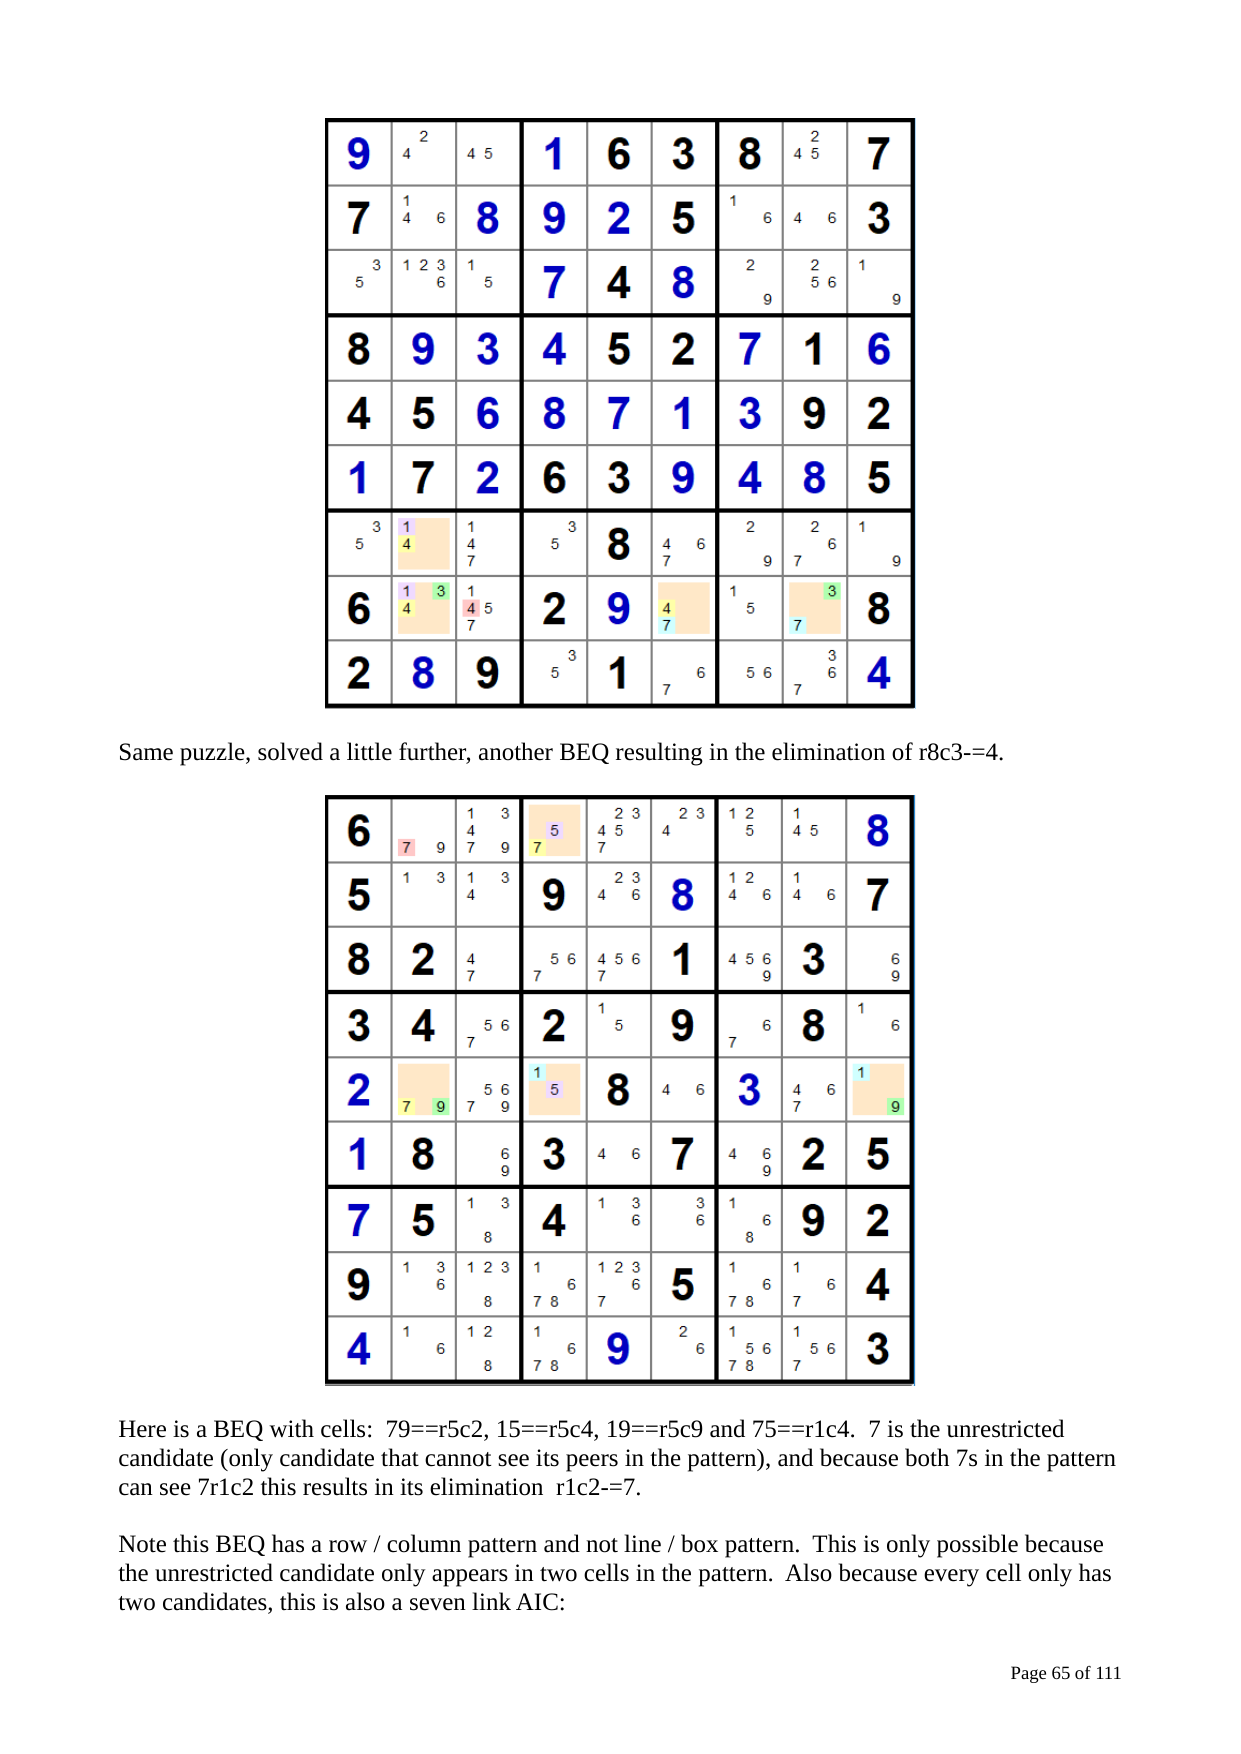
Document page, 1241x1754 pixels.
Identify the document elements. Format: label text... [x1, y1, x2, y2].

picture [325, 118, 916, 709]
text Note this BEQ has a row / column pattern and not line / box pattern. This is only possible because the unrestricted candidate only appears in two cells in the pattern. Also because every cell only has two candidates, this is also a seven link AIC: [118, 1529, 1122, 1615]
text Same puzzle, solved a little further, another BEQ resulting in the elimination of r8c3-=4. [118, 737, 1122, 766]
text Here is a BEQ with cells: 79==r5c2, 15==r5c4, 19==r5c9 and 75==r1c4. 7 is the unrestricted candidate (only candidate that cannot see its peers in the pattern), and because both 7s in the pattern can see 7r1c2 this results in its elimination r1c2-=7. [118, 1414, 1122, 1500]
picture [325, 795, 916, 1386]
